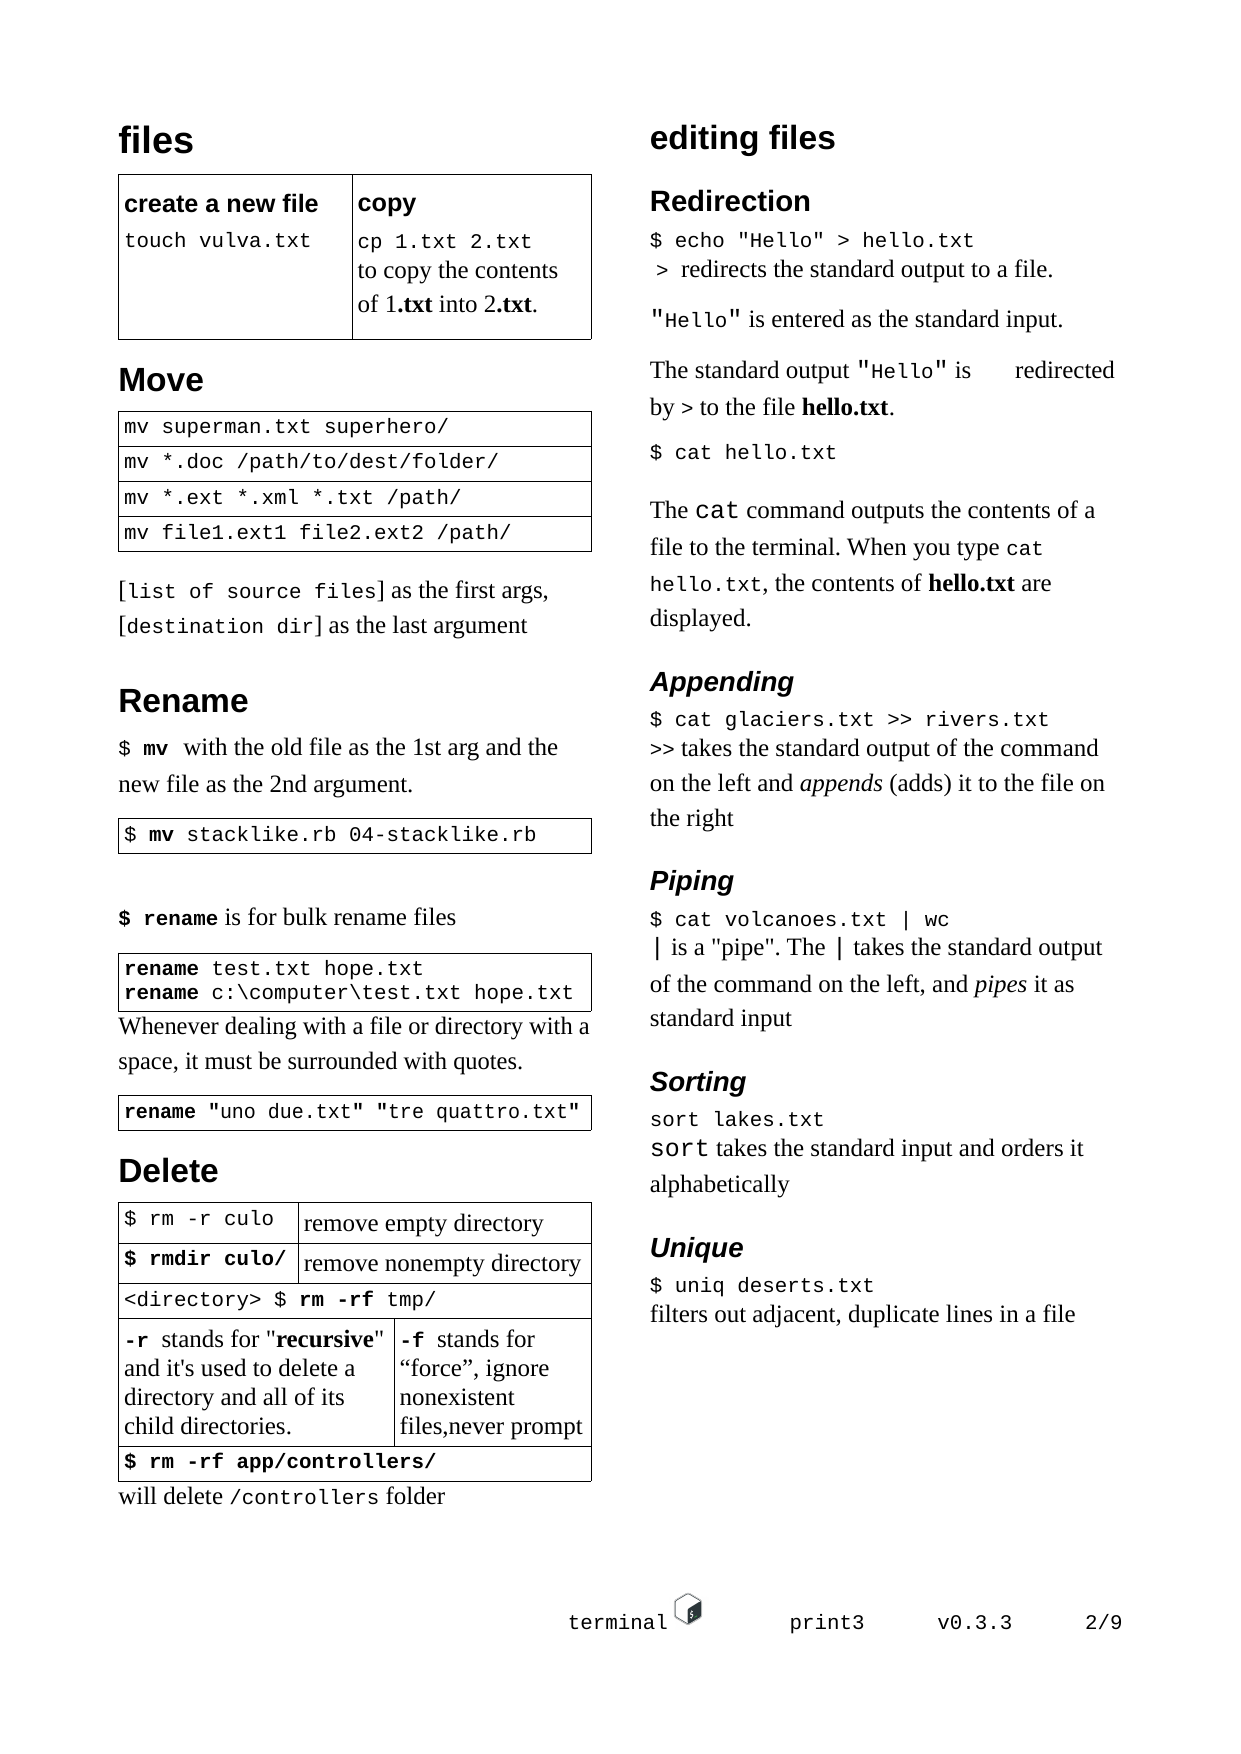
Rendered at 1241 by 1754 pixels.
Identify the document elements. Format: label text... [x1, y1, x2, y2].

table_cell $ rmdir culo/ [119, 1244, 298, 1283]
subtitle Appending [649, 665, 1122, 697]
table_cell $ rm -rf app/controllers/ [119, 1447, 591, 1481]
table_header $ rm -r culo [119, 1203, 298, 1242]
text >> takes the standard output of the command on the left and appends (adds) it to the file on the right [649, 733, 1122, 832]
table_header -f stands for “force”, ignore nonexistent files,never prompt [395, 1319, 591, 1446]
table_header create a new file touch vulva.txt [119, 175, 352, 338]
text sort lakes.txt [649, 1109, 1122, 1133]
text > redirects the standard output to a file. [649, 254, 1122, 283]
text The cat command outputs the contents of a file to the terminal. When you type cat hello.txt, the contents of hello.txt are displayed. [649, 495, 1122, 632]
text filters out adjacent, duplicate lines in a file [649, 1299, 1122, 1328]
picture [667, 1588, 709, 1630]
table_header $ mv stacklike.rb 04-stacklike.rb [119, 819, 591, 853]
text $ cat volcanoes.txt | wc [649, 909, 1122, 932]
subtitle files [118, 118, 591, 162]
table_header -r stands for "recursive" and it's used to delete a directory and all of its child directories. [119, 1319, 394, 1446]
table_header remove empty directory [299, 1203, 591, 1242]
text Whenever dealing with a file or directory with a space, it must be surrounded with quotes. [118, 1012, 591, 1074]
text sort takes the standard input and orders it alphabetically [649, 1133, 1122, 1198]
text "Hello" is entered as the standard input. [649, 304, 1122, 334]
subtitle Redirection [649, 184, 1122, 218]
table_header rename test.txt hope.txt rename c:\computer\test.txt hope.txt [119, 954, 591, 1011]
text $ uniq deserts.txt [649, 1276, 1122, 1299]
text will delete /controllers folder [118, 1482, 591, 1510]
subtitle Sorting [649, 1065, 1122, 1097]
subtitle Piping [649, 864, 1122, 896]
table_cell mv *.ext *.xml *.txt /path/ [119, 482, 591, 516]
table_header mv superman.txt superhero/ [119, 412, 591, 446]
text $ cat hello.txt [649, 442, 1122, 466]
text The standard output "Hello" is redirected by > to the file hello.txt. [649, 355, 1122, 421]
text $ echo "Hello" > hello.txt [649, 230, 1122, 254]
table_header rename "uno due.txt" "tre quattro.txt" [119, 1096, 591, 1130]
table_cell <directory> $ rm -rf tmp/ [119, 1284, 591, 1318]
table_cell remove nonempty directory [299, 1244, 591, 1283]
text $ mv with the old file as the 1st arg and the new file as the 2nd argument. [118, 732, 591, 798]
subtitle editing files [649, 118, 1122, 157]
subtitle Unique [649, 1231, 1122, 1263]
text $ rename is for bulk rename files [118, 902, 591, 932]
table_cell mv *.doc /path/to/dest/folder/ [119, 447, 591, 481]
table_header copy cp 1.txt 2.txt to copy the contents of 1.txt into 2.txt. [353, 175, 591, 338]
text | is a "pipe". The | takes the standard output of the command on the left, and pipes it as standard input [649, 932, 1122, 1032]
text $ cat glaciers.txt >> rivers.txt [649, 709, 1122, 733]
subtitle Rename [118, 681, 591, 720]
subtitle Move [118, 359, 591, 398]
subtitle Delete [118, 1151, 591, 1190]
table_cell mv file1.ext1 file2.ext2 /path/ [119, 517, 591, 551]
text [list of source files] as the first args, [destination dir] as the last argument [118, 575, 591, 640]
